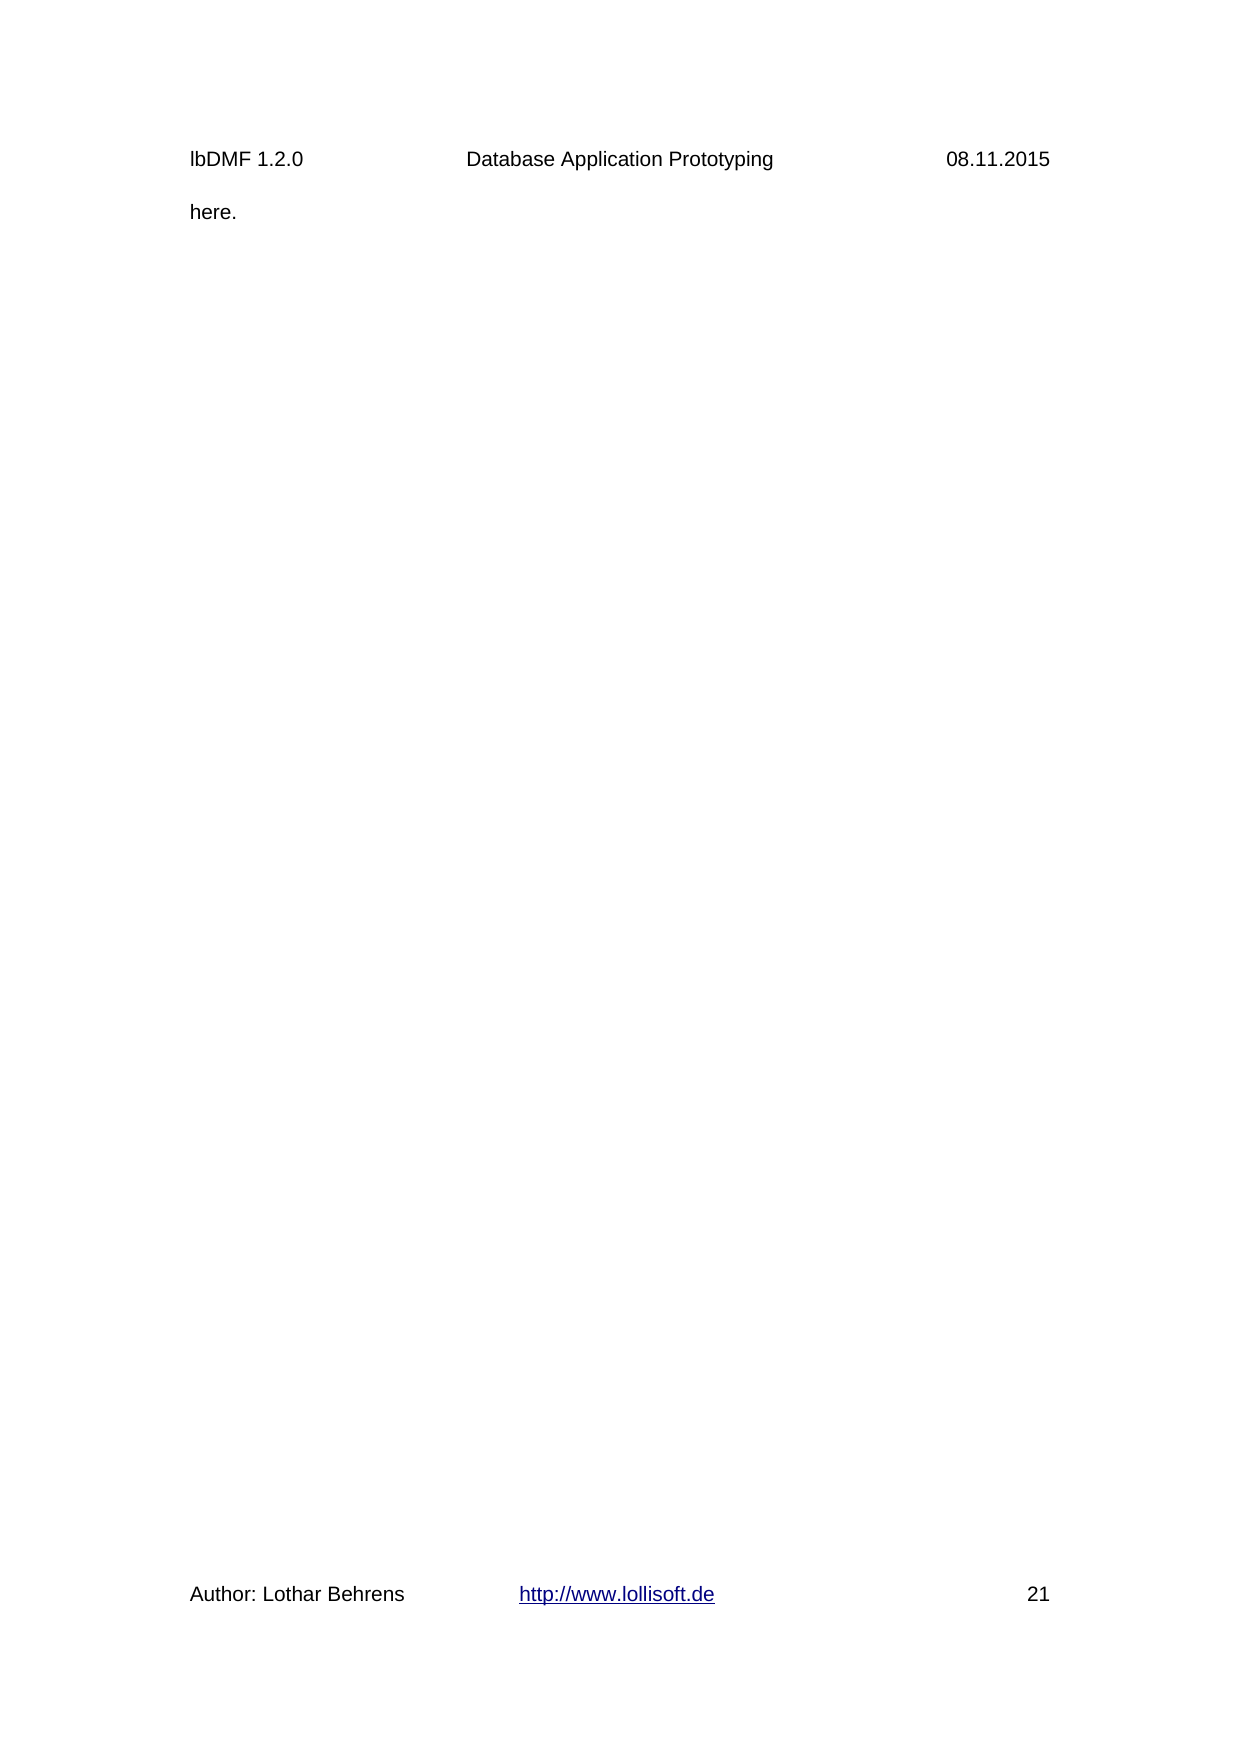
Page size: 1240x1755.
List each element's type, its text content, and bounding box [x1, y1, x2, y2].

text here. [189, 201, 1050, 224]
